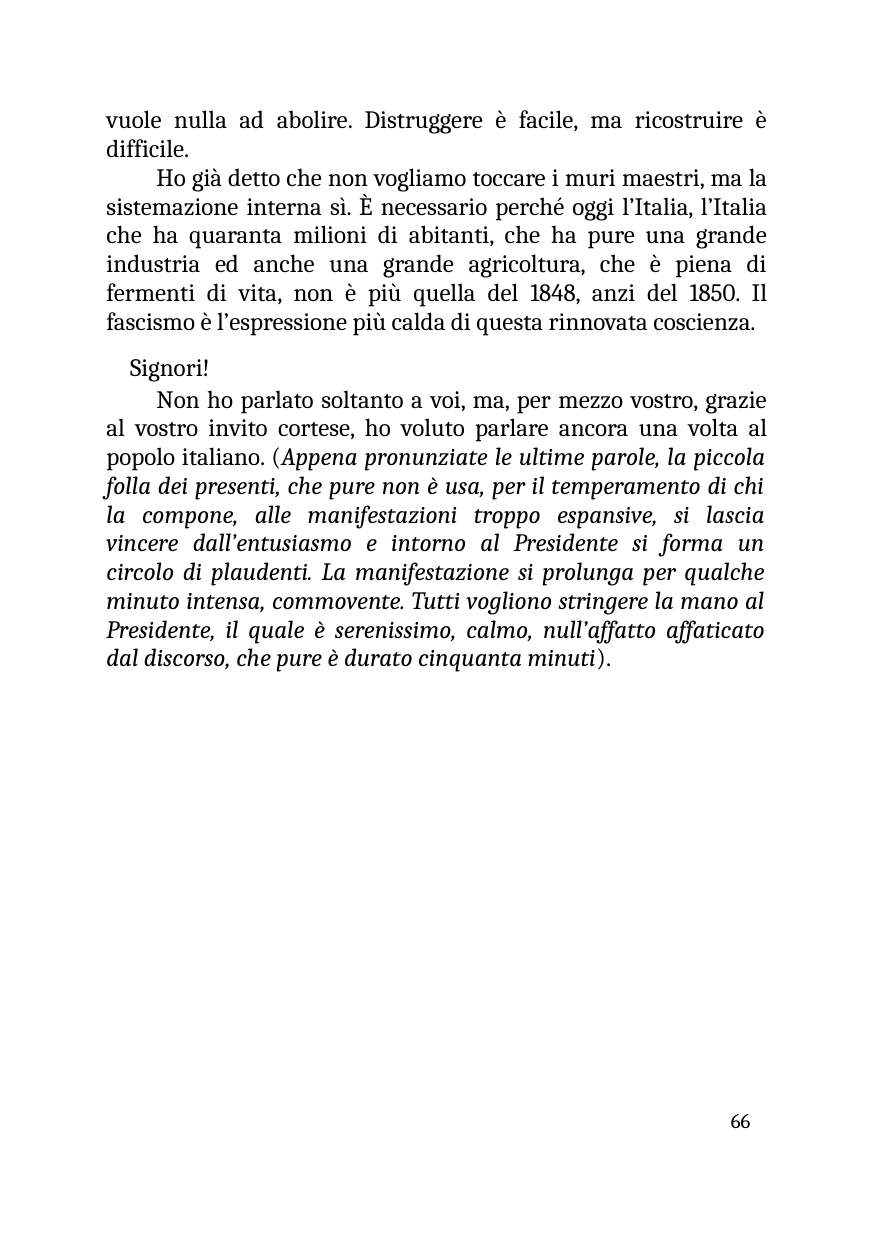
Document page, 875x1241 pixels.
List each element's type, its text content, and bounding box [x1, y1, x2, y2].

text Non ho parlato soltanto a voi, ma, per mezzo vostro, grazie al vostro invito cortese, ho voluto parlare ancora una volta al popolo italiano. (Appena pronunziate le ultime parole, la piccola folla dei presenti, che pure non è usa, per il temperamento di chi la compone, alle manifestazioni troppo espansive, si lascia vincere dall’entusiasmo e intorno al Presidente si forma un circolo di plaudenti. La manifestazione si prolunga per qualche minuto intensa, commovente. Tutti vogliono stringere la mano al Presidente, il quale è serenissimo, calmo, null’affatto affaticato dal discorso, che pure è durato cinquanta minuti). [106, 386, 768, 673]
text Signori! [130, 354, 768, 383]
text Ho già detto che non vogliamo toccare i muri maestri, ma la sistemazione interna sì. È necessario perché oggi l’Italia, l’Italia che ha quaranta milioni di abitanti, che ha pure una grande industria ed anche una grande agricoltura, che è piena di fermenti di vita, non è più quella del 1848, anzi del 1850. Il fascismo è l’espressione più calda di questa rinnovata coscienza. [106, 164, 768, 336]
text vuole nulla ad abolire. Distruggere è facile, ma ricostruire è difficile. [106, 106, 768, 164]
